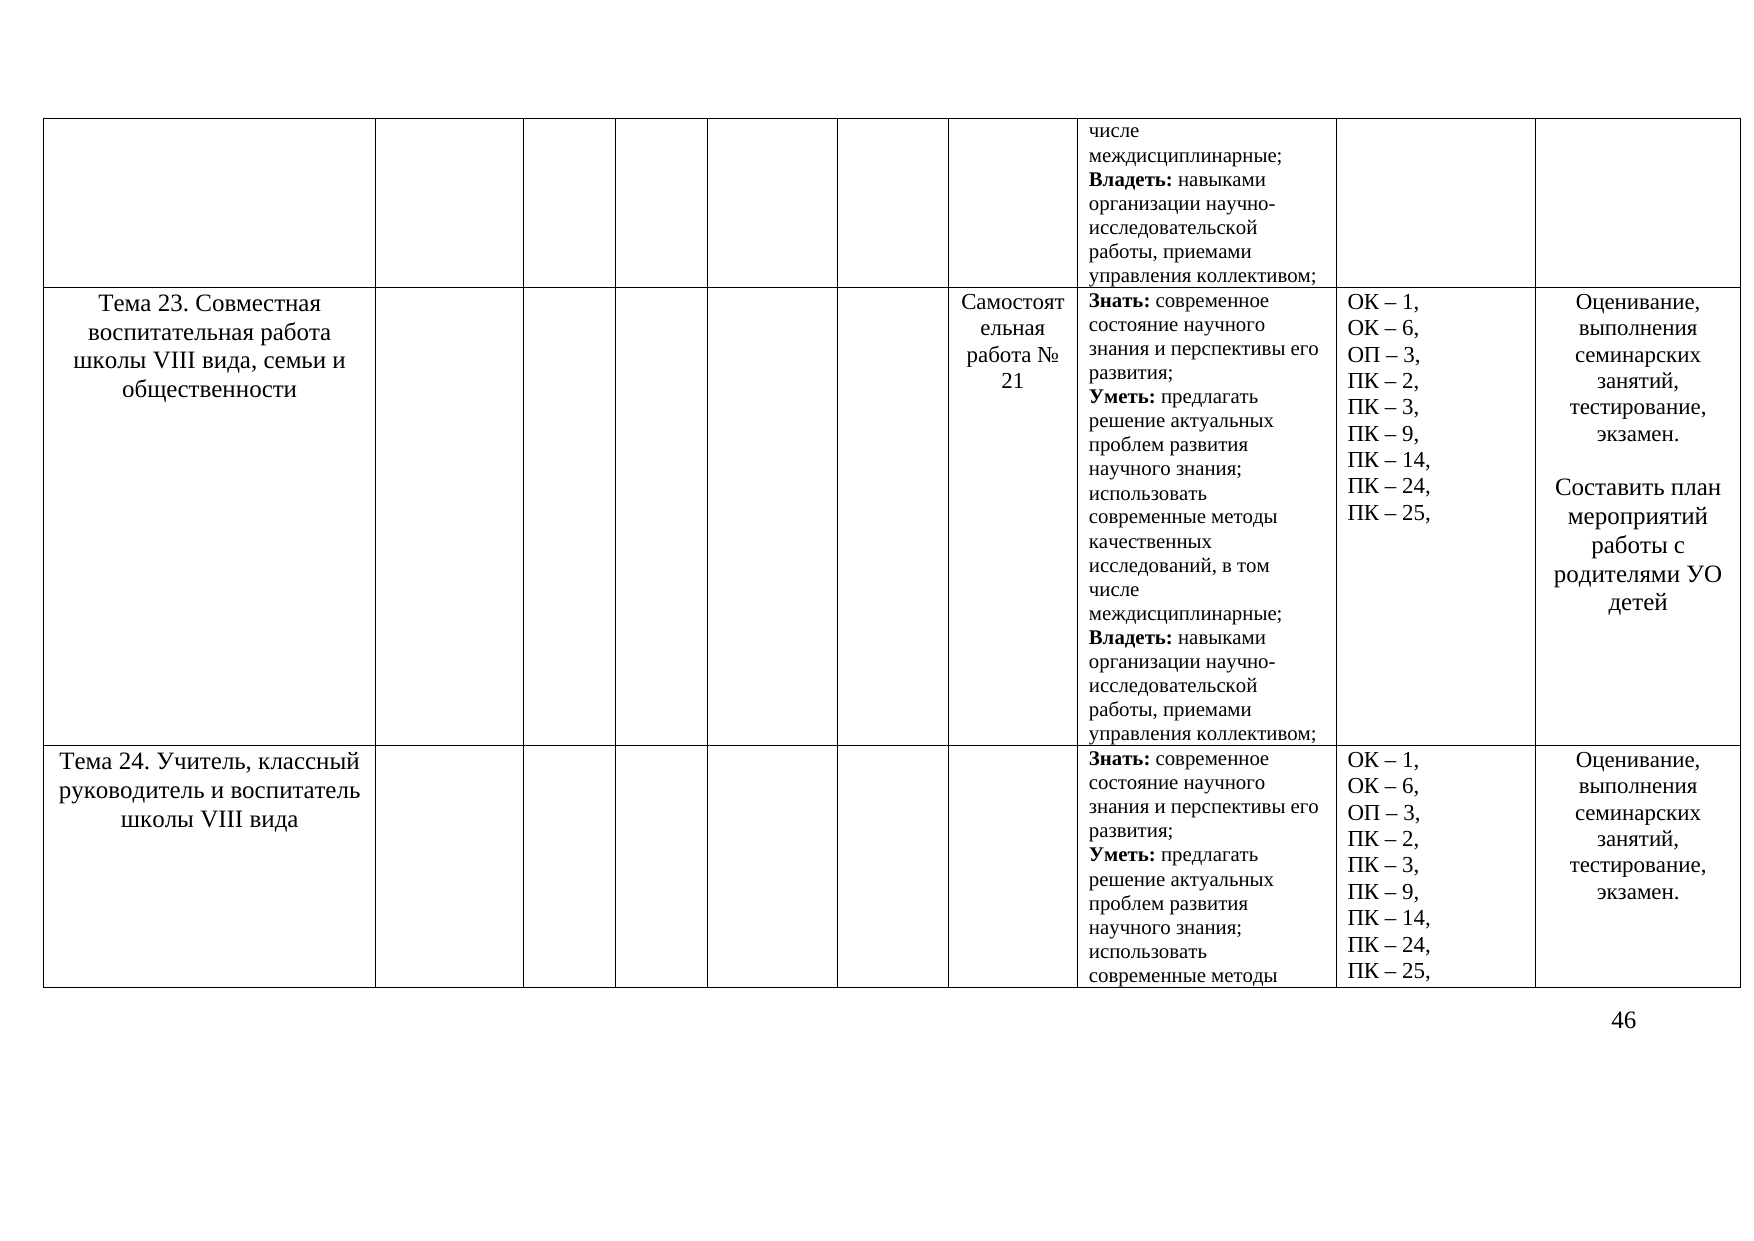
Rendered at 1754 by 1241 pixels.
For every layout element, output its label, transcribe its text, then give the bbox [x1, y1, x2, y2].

table_cell [1337, 119, 1535, 287]
table_cell [524, 119, 615, 287]
table_cell Знать: современное состояние научного знания и перспективы его развития; Уметь: предлагать решение актуальных проблем развития научного знания; использовать современные методы [1078, 746, 1336, 987]
table_cell [616, 119, 707, 287]
table_cell [708, 288, 837, 745]
table_cell ОК – 1, ОК – 6, ОП – 3, ПК – 2, ПК – 3, ПК – 9, ПК – 14, ПК – 24, ПК – 25, [1337, 288, 1535, 745]
table_cell числе междисциплинарные; Владеть: навыками организации научно-исследовательской работы, приемами управления коллективом; [1078, 119, 1336, 287]
table_cell [949, 746, 1077, 987]
table_cell [44, 119, 375, 287]
table_cell [949, 119, 1077, 287]
table_cell Тема 24. Учитель, классный руководитель и воспитатель школы VIII вида [44, 746, 375, 987]
table_cell [376, 119, 523, 287]
table_cell [1536, 119, 1740, 287]
table_cell [616, 288, 707, 745]
table_cell Оценивание, выполнения семинарских занятий, тестирование, экзамен. [1536, 746, 1740, 987]
table_cell [524, 288, 615, 745]
table_cell [524, 746, 615, 987]
table_cell [616, 746, 707, 987]
table_cell Оценивание, выполнения семинарских занятий, тестирование, экзамен. Составить план мероприятий работы с родителями УО детей [1536, 288, 1740, 745]
table_cell [376, 288, 523, 745]
table_cell [708, 746, 837, 987]
table_cell ОК – 1, ОК – 6, ОП – 3, ПК – 2, ПК – 3, ПК – 9, ПК – 14, ПК – 24, ПК – 25, [1337, 746, 1535, 987]
table_cell Тема 23. Совместная воспитательная работа школы VIII вида, семьи и общественности [44, 288, 375, 745]
table_cell [838, 119, 948, 287]
table_cell Самостоятельная работа № 21 [949, 288, 1077, 745]
table_cell [376, 746, 523, 987]
table_cell Знать: современное состояние научного знания и перспективы его развития; Уметь: предлагать решение актуальных проблем развития научного знания; использовать современные методы качественных исследований, в том числе междисциплинарные; Владеть: навыками организации научно-исследовательской работы, приемами управления коллективом; [1078, 288, 1336, 745]
table_cell [708, 119, 837, 287]
table_cell [838, 746, 948, 987]
table_cell [838, 288, 948, 745]
